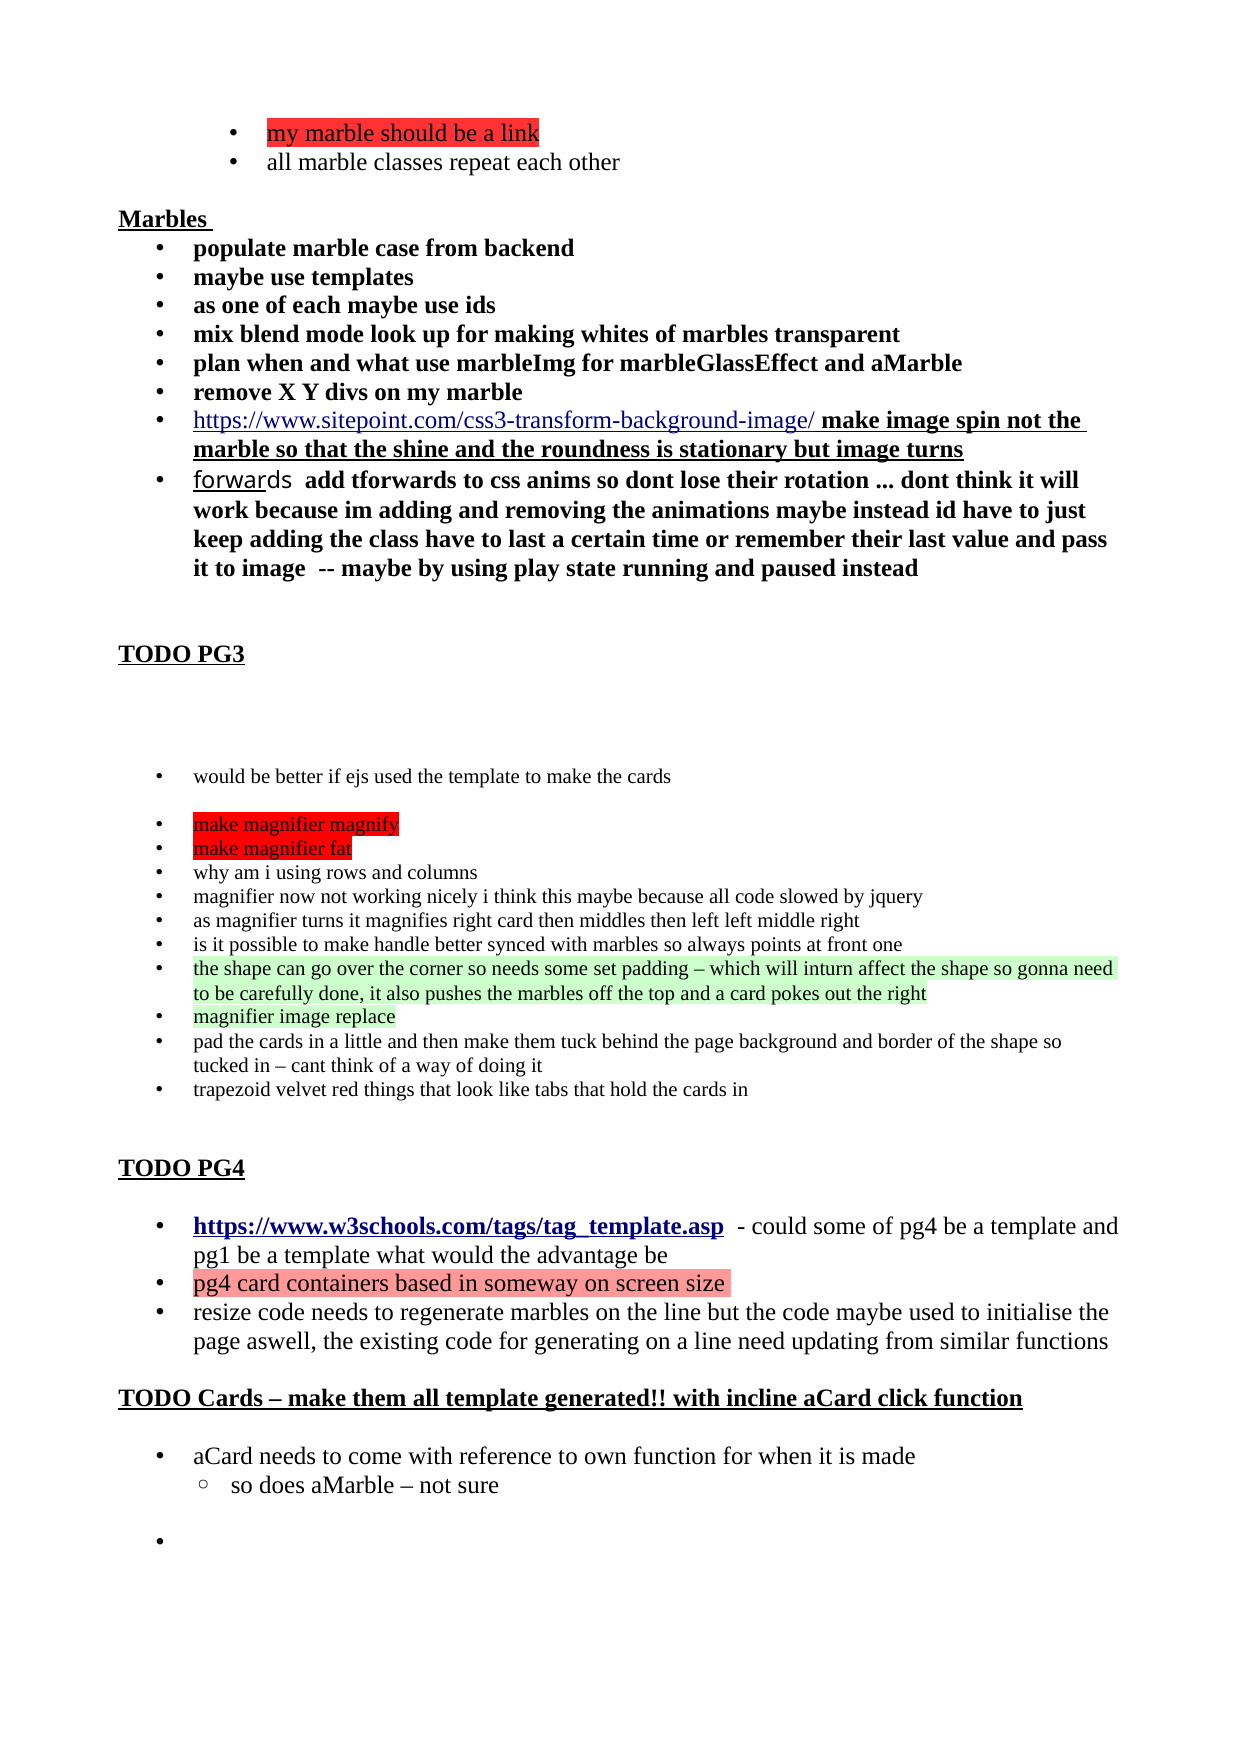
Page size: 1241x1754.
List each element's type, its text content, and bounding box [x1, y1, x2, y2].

list make magnifier fat [156, 836, 1122, 860]
list make magnifier magnify [156, 812, 1122, 836]
list is it possible to make handle better synced with marbles so always points at front one [156, 932, 1122, 956]
list plan when and what use marbleImg for marbleGlassEffect and aMarble [156, 348, 1122, 377]
list https://www.sitepoint.com/css3-transform-background-image/ make image spin not the marble so that the shine and the roundness is stationary but image turns [156, 406, 1122, 463]
list as one of each maybe use ids [156, 291, 1122, 319]
list pg4 card containers based in someway on screen size [156, 1268, 1122, 1297]
list trapezoid velvet red things that look like tabs that hold the cards in [156, 1077, 1122, 1101]
text Marbles [118, 204, 1122, 233]
list magnifier now not working nicely i think this maybe because all code slowed by jquery [156, 884, 1122, 908]
list why am i using rows and columns [156, 860, 1122, 884]
list all marble classes repeat each other [229, 147, 1122, 176]
list so does aMarble – not sure [193, 1470, 1122, 1498]
text TODO PG3 [118, 639, 1122, 668]
list pad the cards in a little and then make them tuck behind the page background and border of the shape so tucked in – cant think of a way of doing it [156, 1028, 1122, 1077]
list remove X Y divs on my marble [156, 377, 1122, 406]
list forwards add tforwards to css anims so dont lose their rotation ... dont think it will work because im adding and removing the animations maybe instead id have to just keep adding the class have to last a certain time or remember their last value and pass it to image -- maybe by using play state running and paused instead [156, 463, 1122, 581]
list populate marble case from backend [156, 233, 1122, 262]
list maybe use templates [156, 262, 1122, 291]
list https://www.w3schools.com/tags/tag_template.asp - could some of pg4 be a template and pg1 be a template what would the advantage be [156, 1211, 1122, 1268]
list mix blend mode look up for making whites of marbles transparent [156, 319, 1122, 348]
list as magnifier turns it magnifies right card then middles then left left middle right [156, 908, 1122, 932]
list the shape can go over the corner so needs some set padding – which will inturn affect the shape so gonna need to be carefully done, it also pushes the marbles off the top and a card pokes out the right [156, 956, 1122, 1004]
list my marble should be a link [229, 118, 1122, 147]
list would be better if ejs used the template to make the cards [156, 764, 1122, 788]
text TODO Cards – make them all template generated!! with incline aCard click function [118, 1383, 1122, 1412]
list resize code needs to regenerate marbles on the line but the code maybe used to initialise the page aswell, the existing code for generating on a line need updating from similar functions [156, 1297, 1122, 1355]
list aCard needs to come with reference to own function for when it is made [156, 1441, 1122, 1470]
list magnifier image replace [156, 1004, 1122, 1028]
text TODO PG4 [118, 1153, 1122, 1182]
